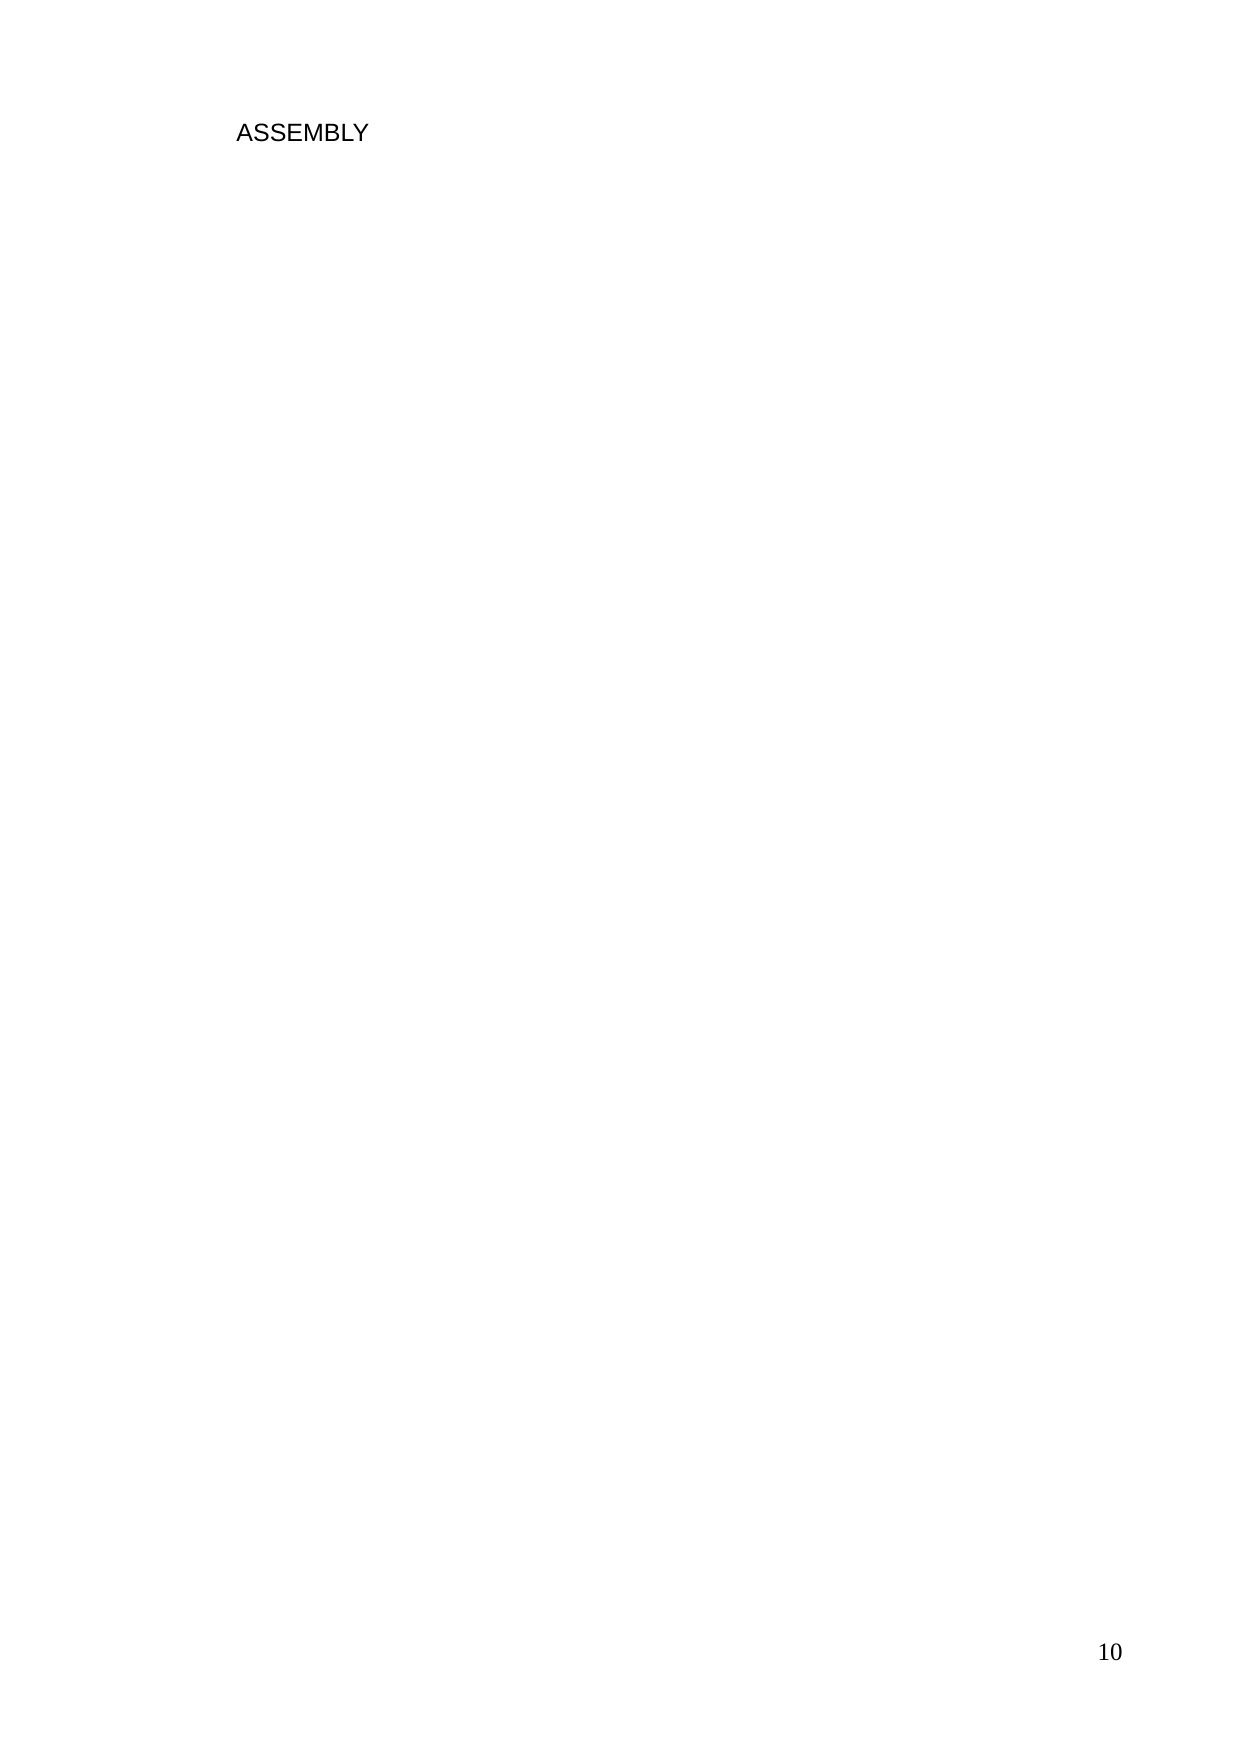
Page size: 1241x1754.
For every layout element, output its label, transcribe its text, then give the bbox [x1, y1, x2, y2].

text ASSEMBLY [236, 118, 1122, 147]
